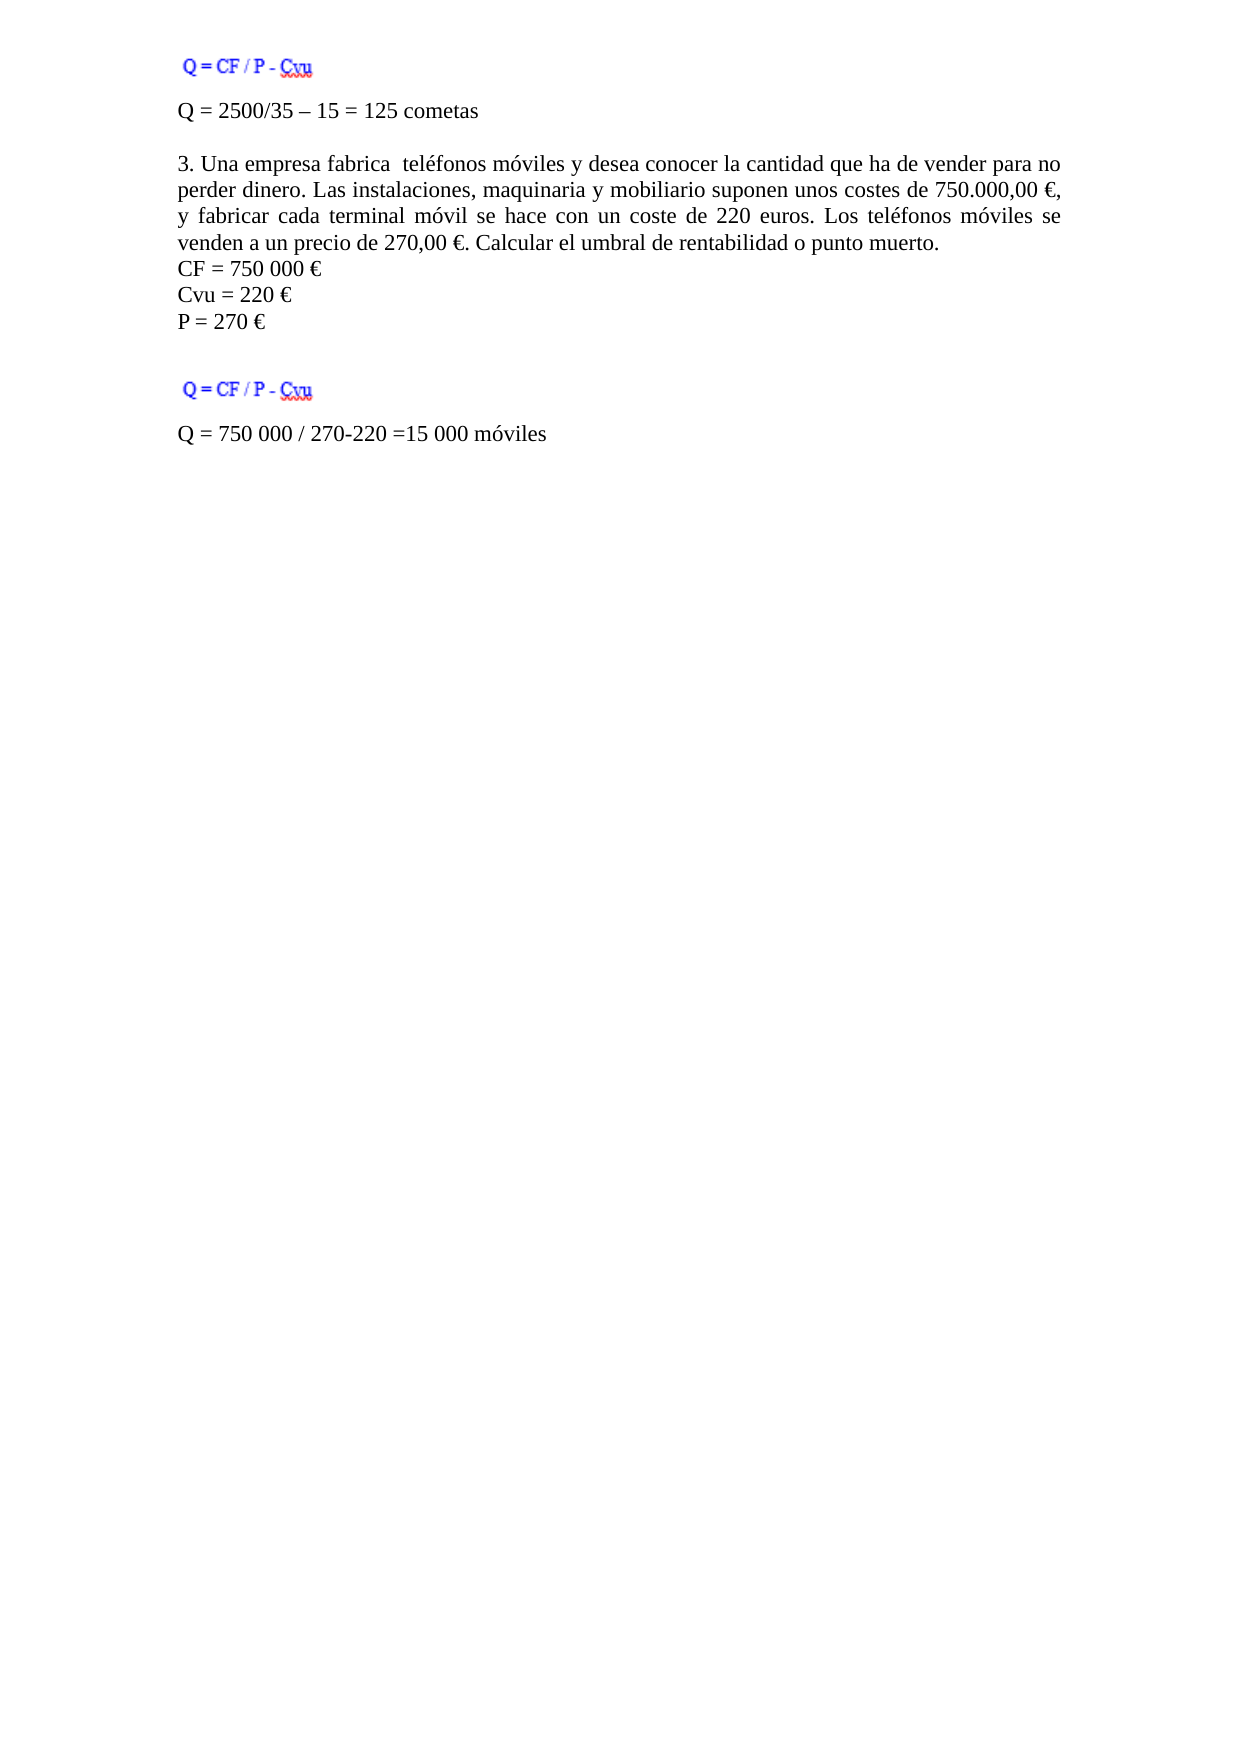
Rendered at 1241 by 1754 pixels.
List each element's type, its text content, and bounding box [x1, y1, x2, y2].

text Q = 2500/35 – 15 = 125 cometas [177, 97, 1063, 123]
text Cvu = 220 € [177, 281, 1063, 308]
text 3. Una empresa fabrica teléfonos móviles y desea conocer la cantidad que ha de vender para no perder dinero. Las instalaciones, maquinaria y mobiliario suponen unos costes de 750.000,00 €, y fabricar cada terminal móvil se hace con un coste de 220 euros. Los teléfonos móviles se venden a un precio de 270,00 €. Calcular el umbral de rentabilidad o punto muerto. [177, 149, 1063, 255]
text CF = 750 000 € [177, 255, 1063, 281]
text P = 270 € [177, 308, 1063, 334]
text Q = 750 000 / 270-220 =15 000 móviles [177, 420, 1063, 446]
